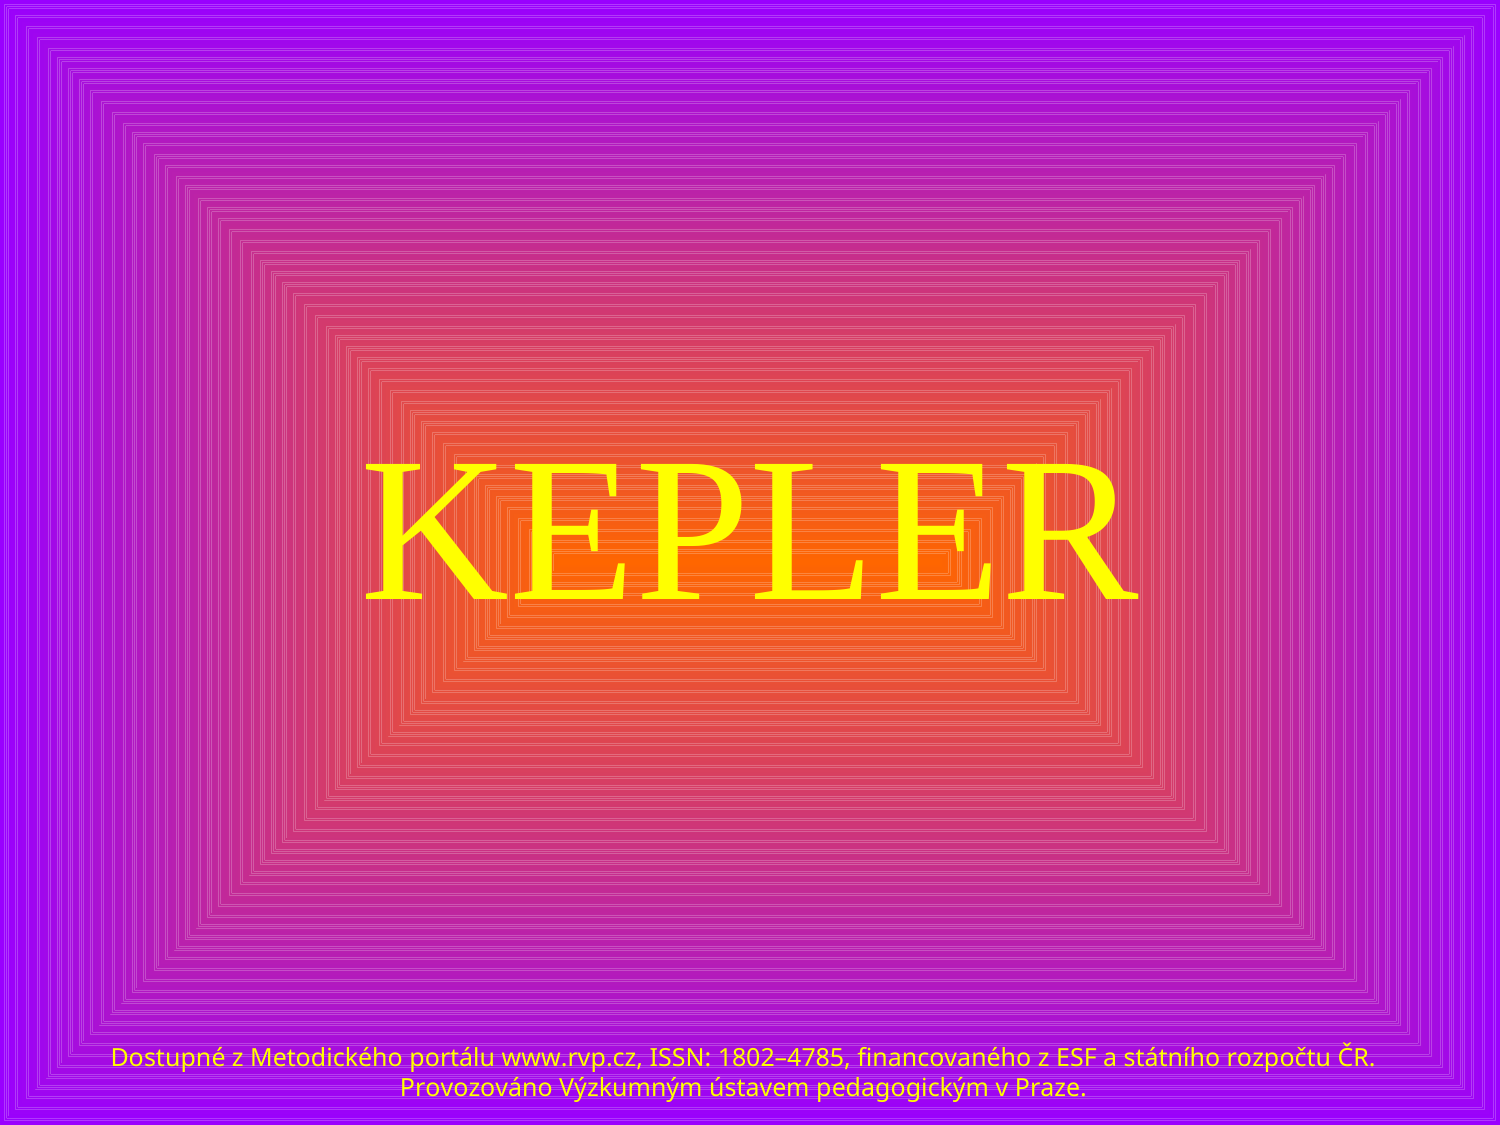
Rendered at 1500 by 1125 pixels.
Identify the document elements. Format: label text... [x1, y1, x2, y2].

text_box Dostupné z Metodického portálu www.rvp.cz, ISSN: 1802–4785, financovaného z ESF a státního rozpočtu ČR. Provozováno Výzkumným ústavem pedagogickým v Praze. [35, 1041, 1454, 1102]
text_box KEPLER [0, 385, 1500, 649]
